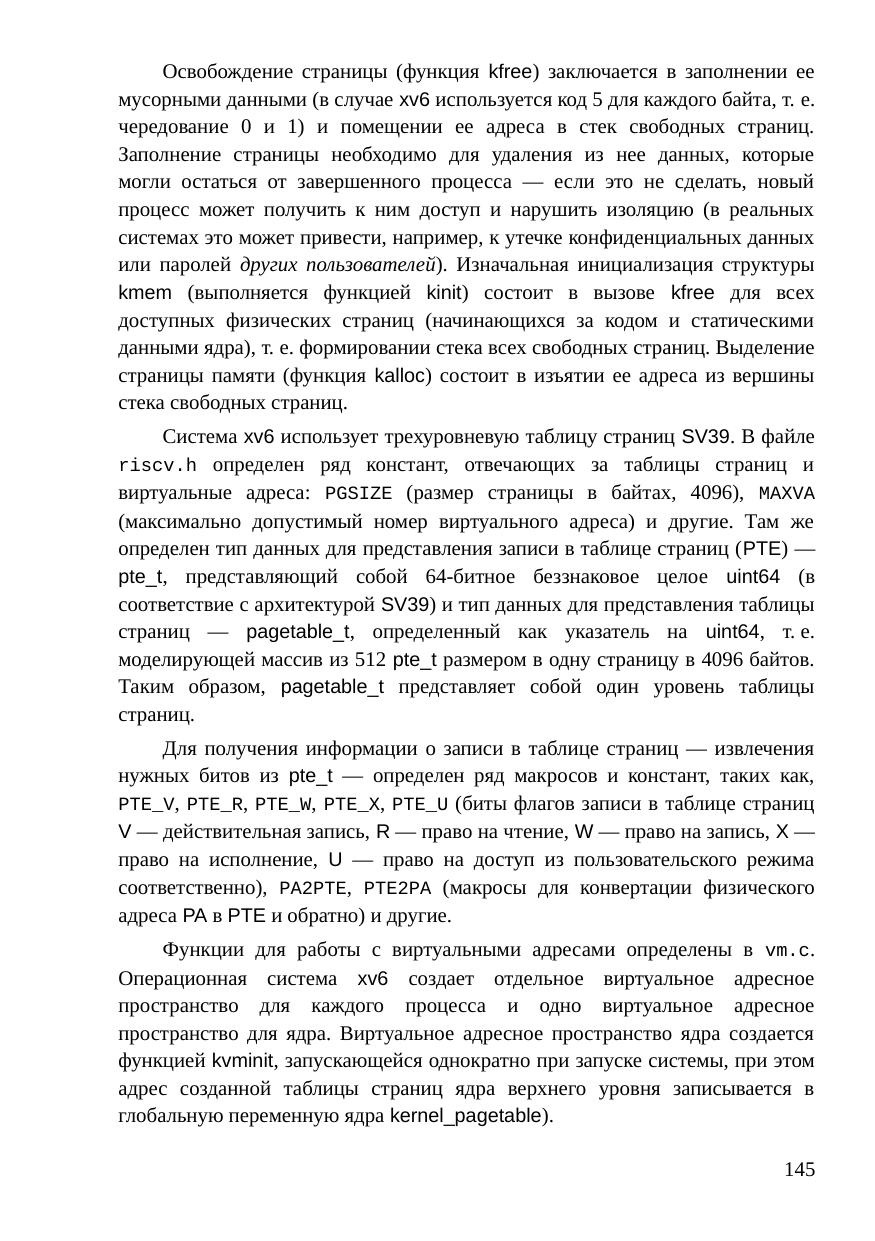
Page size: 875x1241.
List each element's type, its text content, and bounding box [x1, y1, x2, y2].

text Система xv6 использует трехуровневую таблицу страниц SV39. В файле riscv.h определен ряд констант, отвечающих за таблицы страниц и виртуальные адреса: PGSIZE (размер страницы в байтах, 4096), MAXVA (максимально допустимый номер виртуального адреса) и другие. Там же определен тип данных для представления записи в таблице страниц (PTE) — pte_t, представляющий собой 64-битное беззнаковое целое uint64 (в соответствие с архитектурой SV39) и тип данных для представления таблицы страниц — pagetable_t, определенный как указатель на uint64, т. е. моделирующей массив из 512 pte_t размером в одну страницу в 4096 байтов. Таким образом, pagetable_t представляет собой один уровень таблицы страниц. [118, 424, 815, 726]
text Функции для работы с виртуальными адресами определены в vm.c. Операционная система xv6 создает отдельное виртуальное адресное пространство для каждого процесса и одно виртуальное адресное пространство для ядра. Виртуальное адресное пространство ядра создается функцией kvminit, запускающейся однократно при запуске системы, при этом адрес созданной таблицы страниц ядра верхнего уровня записывается в глобальную переменную ядра kernel_pagetable). [118, 937, 815, 1127]
text Освобождение страницы (функция kfree) заключается в заполнении ее мусорными данными (в случае xv6 используется код 5 для каждого байта, т. е. чередование 0 и 1) и помещении ее адреса в стек свободных страниц. Заполнение страницы необходимо для удаления из нее данных, которые могли остаться от завершенного процесса — если это не сделать, новый процесс может получить к ним доступ и нарушить изоляцию (в реальных системах это может привести, например, к утечке конфиденциальных данных или паролей других пользователей). Изначальная инициализация структуры kmem (выполняется функцией kinit) состоит в вызове kfree для всех доступных физических страниц (начинающихся за кодом и статическими данными ядра), т. е. формировании стека всех свободных страниц. Выделение страницы памяти (функция kalloc) состоит в изъятии ее адреса из вершины стека свободных страниц. [118, 59, 815, 414]
text Для получения информации о записи в таблице страниц — извлечения нужных битов из pte_t — определен ряд макросов и констант, таких как, PTE_V, PTE_R, PTE_W, PTE_X, PTE_U (биты флагов записи в таблице страниц V — действительная запись, R — право на чтение, W — право на запись, X — право на исполнение, U — право на доступ из пользовательского режима соответственно), PA2PTE, PTE2PA (макросы для конвертации физического адреса PA в PTE и обратно) и другие. [118, 736, 815, 927]
